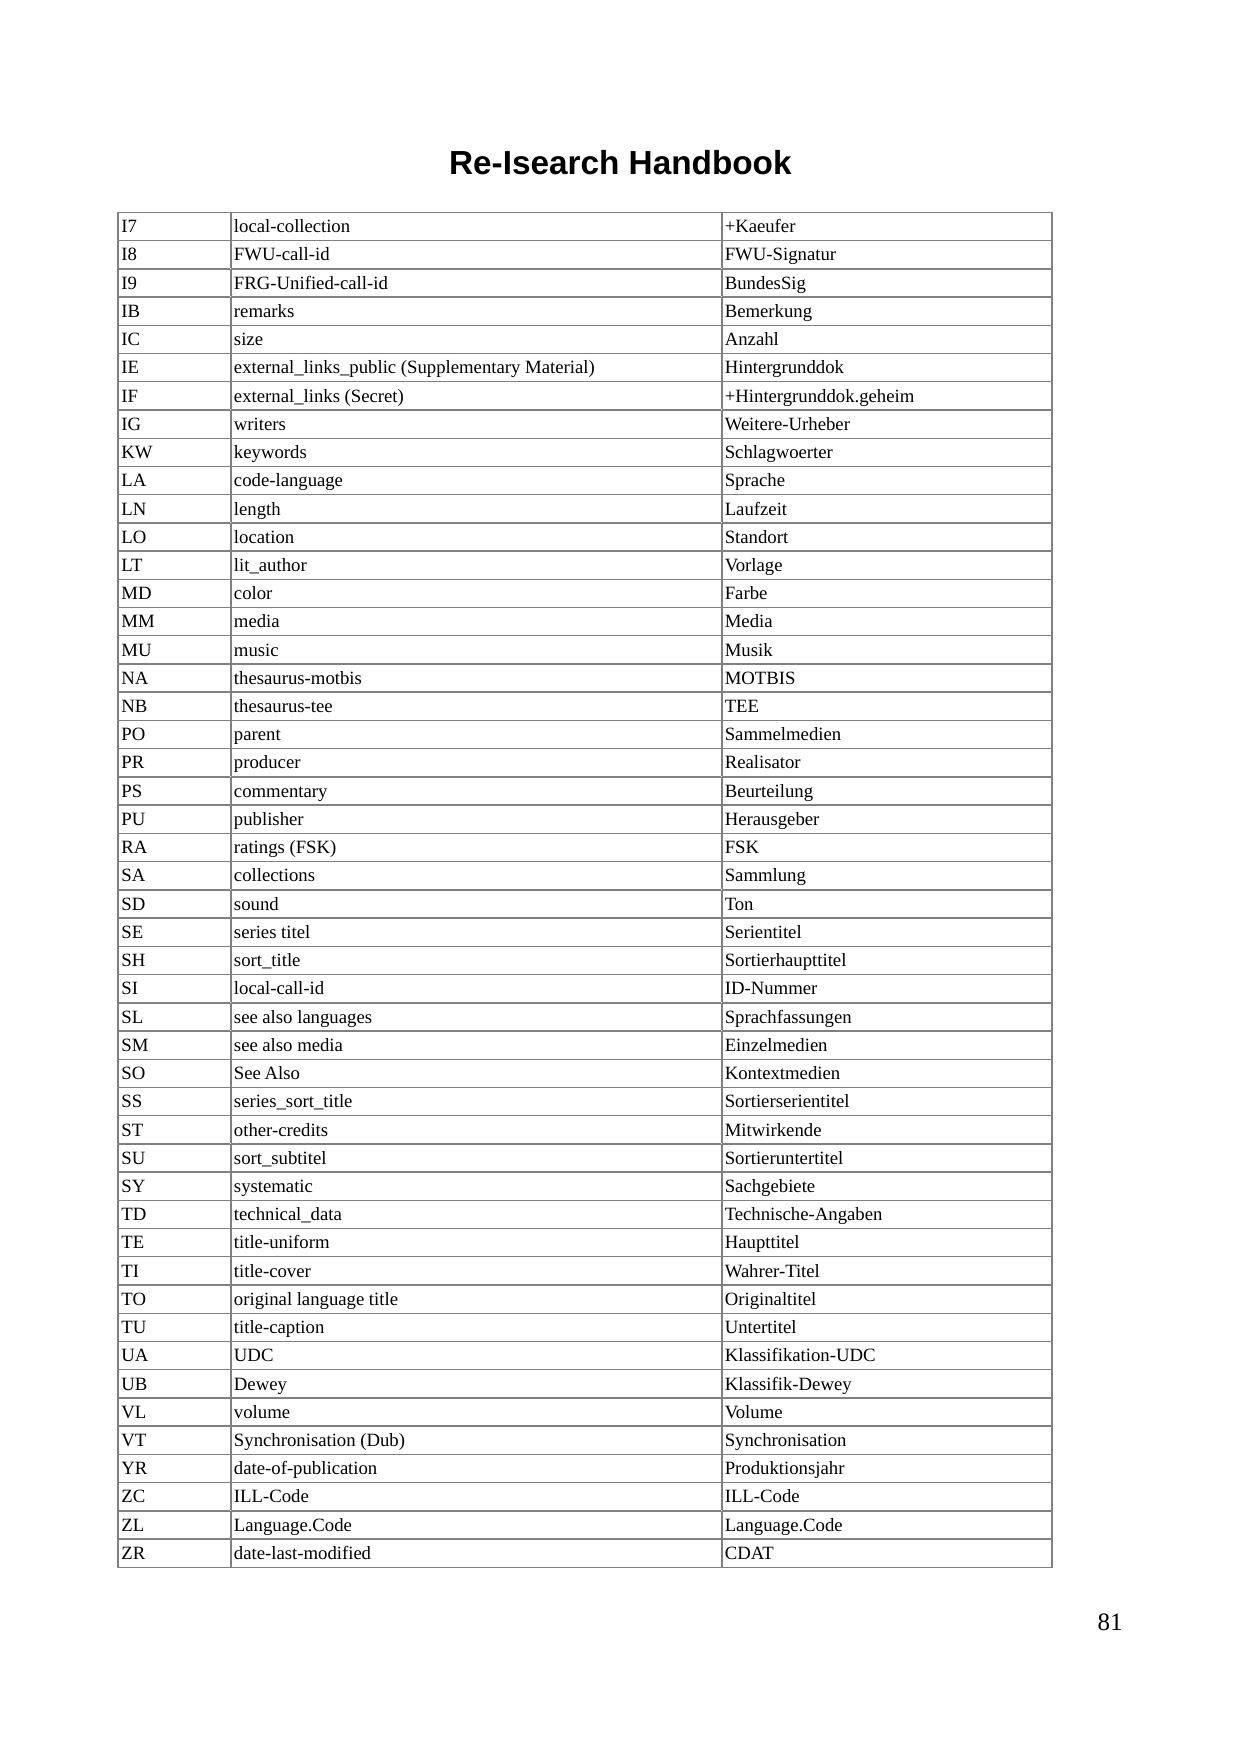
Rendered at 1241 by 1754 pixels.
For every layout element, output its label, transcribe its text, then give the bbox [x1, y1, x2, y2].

table_cell date-last-modified [232, 1540, 721, 1567]
table_cell ZR [119, 1540, 230, 1567]
table_cell Standort [723, 524, 1051, 550]
table_cell Sachgebiete [723, 1173, 1051, 1199]
table_cell LT [119, 552, 230, 578]
table_cell ZL [119, 1512, 230, 1538]
table_cell date-of-publication [232, 1455, 721, 1482]
table_cell Dewey [232, 1370, 721, 1397]
table_cell producer [232, 749, 721, 776]
table_cell SS [119, 1088, 230, 1115]
table_cell parent [232, 721, 721, 748]
table_cell TEE [723, 693, 1051, 720]
table_cell TI [119, 1257, 230, 1284]
table_cell PU [119, 806, 230, 833]
table_cell YR [119, 1455, 230, 1482]
table_cell SU [119, 1145, 230, 1171]
table_cell Bemerkung [723, 298, 1051, 324]
table_cell See Also [232, 1060, 721, 1087]
table_cell NA [119, 665, 230, 691]
table_cell Sortierserientitel [723, 1088, 1051, 1115]
table_cell SI [119, 975, 230, 1002]
table_cell +Hintergrunddok.geheim [723, 382, 1051, 409]
table_cell Serientitel [723, 919, 1051, 946]
table_cell location [232, 524, 721, 550]
table_cell Sprachfassungen [723, 1004, 1051, 1030]
table_cell size [232, 326, 721, 353]
table_cell IG [119, 411, 230, 437]
table_cell remarks [232, 298, 721, 324]
table_cell Haupttitel [723, 1229, 1051, 1256]
table_cell Media [723, 608, 1051, 635]
table_cell SY [119, 1173, 230, 1199]
table_cell systematic [232, 1173, 721, 1199]
table_cell BundesSig [723, 270, 1051, 296]
table_cell SA [119, 862, 230, 889]
table_cell Schlagwoerter [723, 439, 1051, 466]
table_cell Hintergrunddok [723, 354, 1051, 381]
table_cell MU [119, 636, 230, 663]
table_cell Synchronisation (Dub) [232, 1427, 721, 1454]
table_cell music [232, 636, 721, 663]
table_cell local-call-id [232, 975, 721, 1002]
table_cell title-cover [232, 1257, 721, 1284]
table_cell UDC [232, 1342, 721, 1369]
table_cell Kontextmedien [723, 1060, 1051, 1087]
table_cell sort_title [232, 947, 721, 974]
table_cell I8 [119, 241, 230, 268]
table_cell IE [119, 354, 230, 381]
table_cell Volume [723, 1399, 1051, 1425]
table_cell other-credits [232, 1116, 721, 1143]
table_cell Klassifikation-UDC [723, 1342, 1051, 1369]
table_cell PO [119, 721, 230, 748]
table_cell commentary [232, 778, 721, 804]
table_cell VT [119, 1427, 230, 1454]
table_cell SL [119, 1004, 230, 1030]
table_cell UA [119, 1342, 230, 1369]
table_cell color [232, 580, 721, 607]
table_cell Weitere-Urheber [723, 411, 1051, 437]
table_cell IB [119, 298, 230, 324]
table_cell Vorlage [723, 552, 1051, 578]
table_cell thesaurus-motbis [232, 665, 721, 691]
table_cell FWU-call-id [232, 241, 721, 268]
table_cell Sortieruntertitel [723, 1145, 1051, 1171]
table_cell thesaurus-tee [232, 693, 721, 720]
table_cell LO [119, 524, 230, 550]
table_cell MOTBIS [723, 665, 1051, 691]
table_cell external_links (Secret) [232, 382, 721, 409]
table_cell FRG-Unified-call-id [232, 270, 721, 296]
table_cell UB [119, 1370, 230, 1397]
table_cell Musik [723, 636, 1051, 663]
table_cell length [232, 495, 721, 522]
table_cell Language.Code [723, 1512, 1051, 1538]
table_cell PS [119, 778, 230, 804]
table_cell KW [119, 439, 230, 466]
table_cell SO [119, 1060, 230, 1087]
table_cell publisher [232, 806, 721, 833]
table_cell MD [119, 580, 230, 607]
table_cell I7 [119, 213, 230, 240]
table_cell Language.Code [232, 1512, 721, 1538]
table_cell Klassifik-Dewey [723, 1370, 1051, 1397]
table_cell IF [119, 382, 230, 409]
table_cell Synchronisation [723, 1427, 1051, 1454]
table_cell media [232, 608, 721, 635]
table_cell volume [232, 1399, 721, 1425]
table_cell lit_author [232, 552, 721, 578]
table_cell title-uniform [232, 1229, 721, 1256]
table_cell technical_data [232, 1201, 721, 1228]
table_cell ILL-Code [232, 1483, 721, 1510]
table_cell Wahrer-Titel [723, 1257, 1051, 1284]
table_cell Untertitel [723, 1314, 1051, 1341]
table_cell Herausgeber [723, 806, 1051, 833]
table_cell Einzelmedien [723, 1032, 1051, 1058]
table_cell Anzahl [723, 326, 1051, 353]
table_cell Produktionsjahr [723, 1455, 1051, 1482]
table_cell +Kaeufer [723, 213, 1051, 240]
table_cell ILL-Code [723, 1483, 1051, 1510]
table_cell SM [119, 1032, 230, 1058]
table_cell Technische-Angaben [723, 1201, 1051, 1228]
table_cell I9 [119, 270, 230, 296]
table_cell external_links_public (Supplementary Material) [232, 354, 721, 381]
table_cell see also media [232, 1032, 721, 1058]
table_cell Ton [723, 891, 1051, 917]
table_cell Beurteilung [723, 778, 1051, 804]
table_cell Sammelmedien [723, 721, 1051, 748]
table_cell LN [119, 495, 230, 522]
table_cell Originaltitel [723, 1286, 1051, 1312]
table_cell MM [119, 608, 230, 635]
table_cell title-caption [232, 1314, 721, 1341]
table_cell series titel [232, 919, 721, 946]
table_cell SE [119, 919, 230, 946]
table_cell Farbe [723, 580, 1051, 607]
table_cell original language title [232, 1286, 721, 1312]
table_cell VL [119, 1399, 230, 1425]
table_cell PR [119, 749, 230, 776]
table_cell see also languages [232, 1004, 721, 1030]
table_cell writers [232, 411, 721, 437]
table_cell collections [232, 862, 721, 889]
table_cell TO [119, 1286, 230, 1312]
table_cell local-collection [232, 213, 721, 240]
table_cell TU [119, 1314, 230, 1341]
table_cell sort_subtitel [232, 1145, 721, 1171]
table_cell Sprache [723, 467, 1051, 494]
table_cell sound [232, 891, 721, 917]
table_cell Sammlung [723, 862, 1051, 889]
table_cell keywords [232, 439, 721, 466]
table_cell CDAT [723, 1540, 1051, 1567]
table_cell ST [119, 1116, 230, 1143]
table_cell NB [119, 693, 230, 720]
table_cell SH [119, 947, 230, 974]
table_cell ratings (FSK) [232, 834, 721, 861]
table_cell Sortierhaupttitel [723, 947, 1051, 974]
table_cell FSK [723, 834, 1051, 861]
table_cell IC [119, 326, 230, 353]
table_cell series_sort_title [232, 1088, 721, 1115]
table_cell Realisator [723, 749, 1051, 776]
table_cell LA [119, 467, 230, 494]
table_cell Laufzeit [723, 495, 1051, 522]
table_cell code-language [232, 467, 721, 494]
table_cell Mitwirkende [723, 1116, 1051, 1143]
table_cell ID-Nummer [723, 975, 1051, 1002]
table_cell TD [119, 1201, 230, 1228]
table_cell RA [119, 834, 230, 861]
table_cell TE [119, 1229, 230, 1256]
table_cell FWU-Signatur [723, 241, 1051, 268]
table_cell ZC [119, 1483, 230, 1510]
table_cell SD [119, 891, 230, 917]
